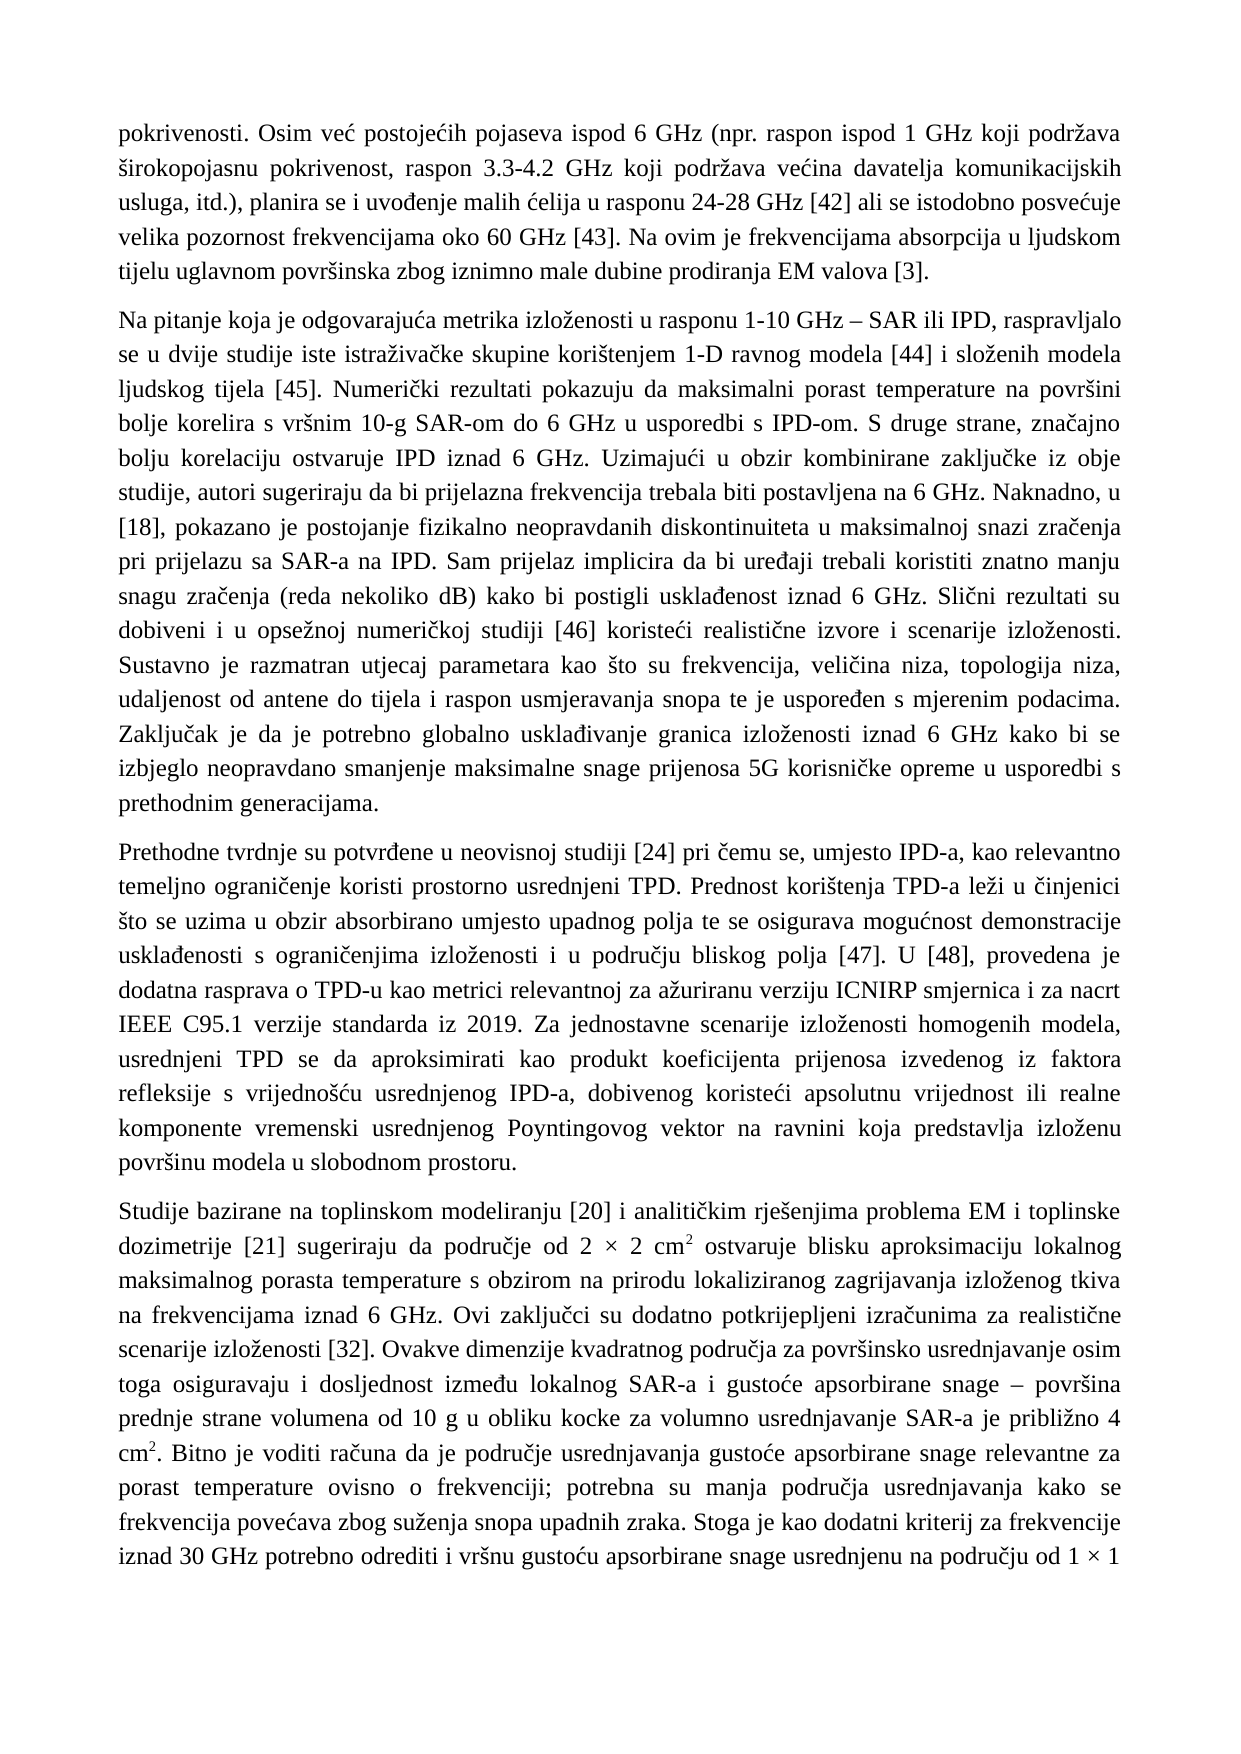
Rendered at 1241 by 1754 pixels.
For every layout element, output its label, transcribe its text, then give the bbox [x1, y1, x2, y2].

text Studije bazirane na toplinskom modeliranju [20] i analitičkim rješenjima problema EM i toplinske dozimetrije [21] sugeriraju da područje od 2 × 2 cm2 ostvaruje blisku aproksimaciju lokalnog maksimalnog porasta temperature s obzirom na prirodu lokaliziranog zagrijavanja izloženog tkiva na frekvencijama iznad 6 GHz. Ovi zaključci su dodatno potkrijepljeni izračunima za realistične scenarije izloženosti [32]. Ovakve dimenzije kvadratnog područja za površinsko usrednjavanje osim toga osiguravaju i dosljednost između lokalnog SAR-a i gustoće apsorbirane snage – površina prednje strane volumena od 10 g u obliku kocke za volumno usrednjavanje SAR-a je približno 4 cm2. Bitno je voditi računa da je područje usrednjavanja gustoće apsorbirane snage relevantne za porast temperature ovisno o frekvenciji; potrebna su manja područja usrednjavanja kako se frekvencija povećava zbog suženja snopa upadnih zraka. Stoga je kao dodatni kriterij za frekvencije iznad 30 GHz potrebno odrediti i vršnu gustoću apsorbirane snage usrednjenu na području od 1 × 1 [118, 1196, 1122, 1570]
text Na pitanje koja je odgovarajuća metrika izloženosti u rasponu 1-10 GHz – SAR ili IPD, raspravljalo se u dvije studije iste istraživačke skupine korištenjem 1-D ravnog modela [44] i složenih modela ljudskog tijela [45]. Numerički rezultati pokazuju da maksimalni porast temperature na površini bolje korelira s vršnim 10-g SAR-om do 6 GHz u usporedbi s IPD-om. S druge strane, značajno bolju korelaciju ostvaruje IPD iznad 6 GHz. Uzimajući u obzir kombinirane zaključke iz obje studije, autori sugeriraju da bi prijelazna frekvencija trebala biti postavljena na 6 GHz. Naknadno, u [18], pokazano je postojanje fizikalno neopravdanih diskontinuiteta u maksimalnoj snazi zračenja pri prijelazu sa SAR-a na IPD. Sam prijelaz implicira da bi uređaji trebali koristiti znatno manju snagu zračenja (reda nekoliko dB) kako bi postigli usklađenost iznad 6 GHz. Slični rezultati su dobiveni i u opsežnoj numeričkoj studiji [46] koristeći realistične izvore i scenarije izloženosti. Sustavno je razmatran utjecaj parametara kao što su frekvencija, veličina niza, topologija niza, udaljenost od antene do tijela i raspon usmjeravanja snopa te je uspoređen s mjerenim podacima. Zaključak je da je potrebno globalno usklađivanje granica izloženosti iznad 6 GHz kako bi se izbjeglo neopravdano smanjenje maksimalne snage prijenosa 5G korisničke opreme u usporedbi s prethodnim generacijama. [118, 305, 1122, 817]
text pokrivenosti. Osim već postojećih pojaseva ispod 6 GHz (npr. raspon ispod 1 GHz koji podržava širokopojasnu pokrivenost, raspon 3.3-4.2 GHz koji podržava većina davatelja komunikacijskih usluga, itd.), planira se i uvođenje malih ćelija u rasponu 24-28 GHz [42] ali se istodobno posvećuje velika pozornost frekvencijama oko 60 GHz [43]. Na ovim je frekvencijama absorpcija u ljudskom tijelu uglavnom površinska zbog iznimno male dubine prodiranja EM valova [3]. [118, 118, 1122, 285]
text Prethodne tvrdnje su potvrđene u neovisnoj studiji [24] pri čemu se, umjesto IPD-a, kao relevantno temeljno ograničenje koristi prostorno usrednjeni TPD. Prednost korištenja TPD-a leži u činjenici što se uzima u obzir absorbirano umjesto upadnog polja te se osigurava mogućnost demonstracije usklađenosti s ograničenjima izloženosti i u području bliskog polja [47]. U [48], provedena je dodatna rasprava o TPD-u kao metrici relevantnoj za ažuriranu verziju ICNIRP smjernica i za nacrt IEEE C95.1 verzije standarda iz 2019. Za jednostavne scenarije izloženosti homogenih modela, usrednjeni TPD se da aproksimirati kao produkt koeficijenta prijenosa izvedenog iz faktora refleksije s vrijednošću usrednjenog IPD-a, dobivenog koristeći apsolutnu vrijednost ili realne komponente vremenski usrednjenog Poyntingovog vektor na ravnini koja predstavlja izloženu površinu modela u slobodnom prostoru. [118, 837, 1122, 1176]
